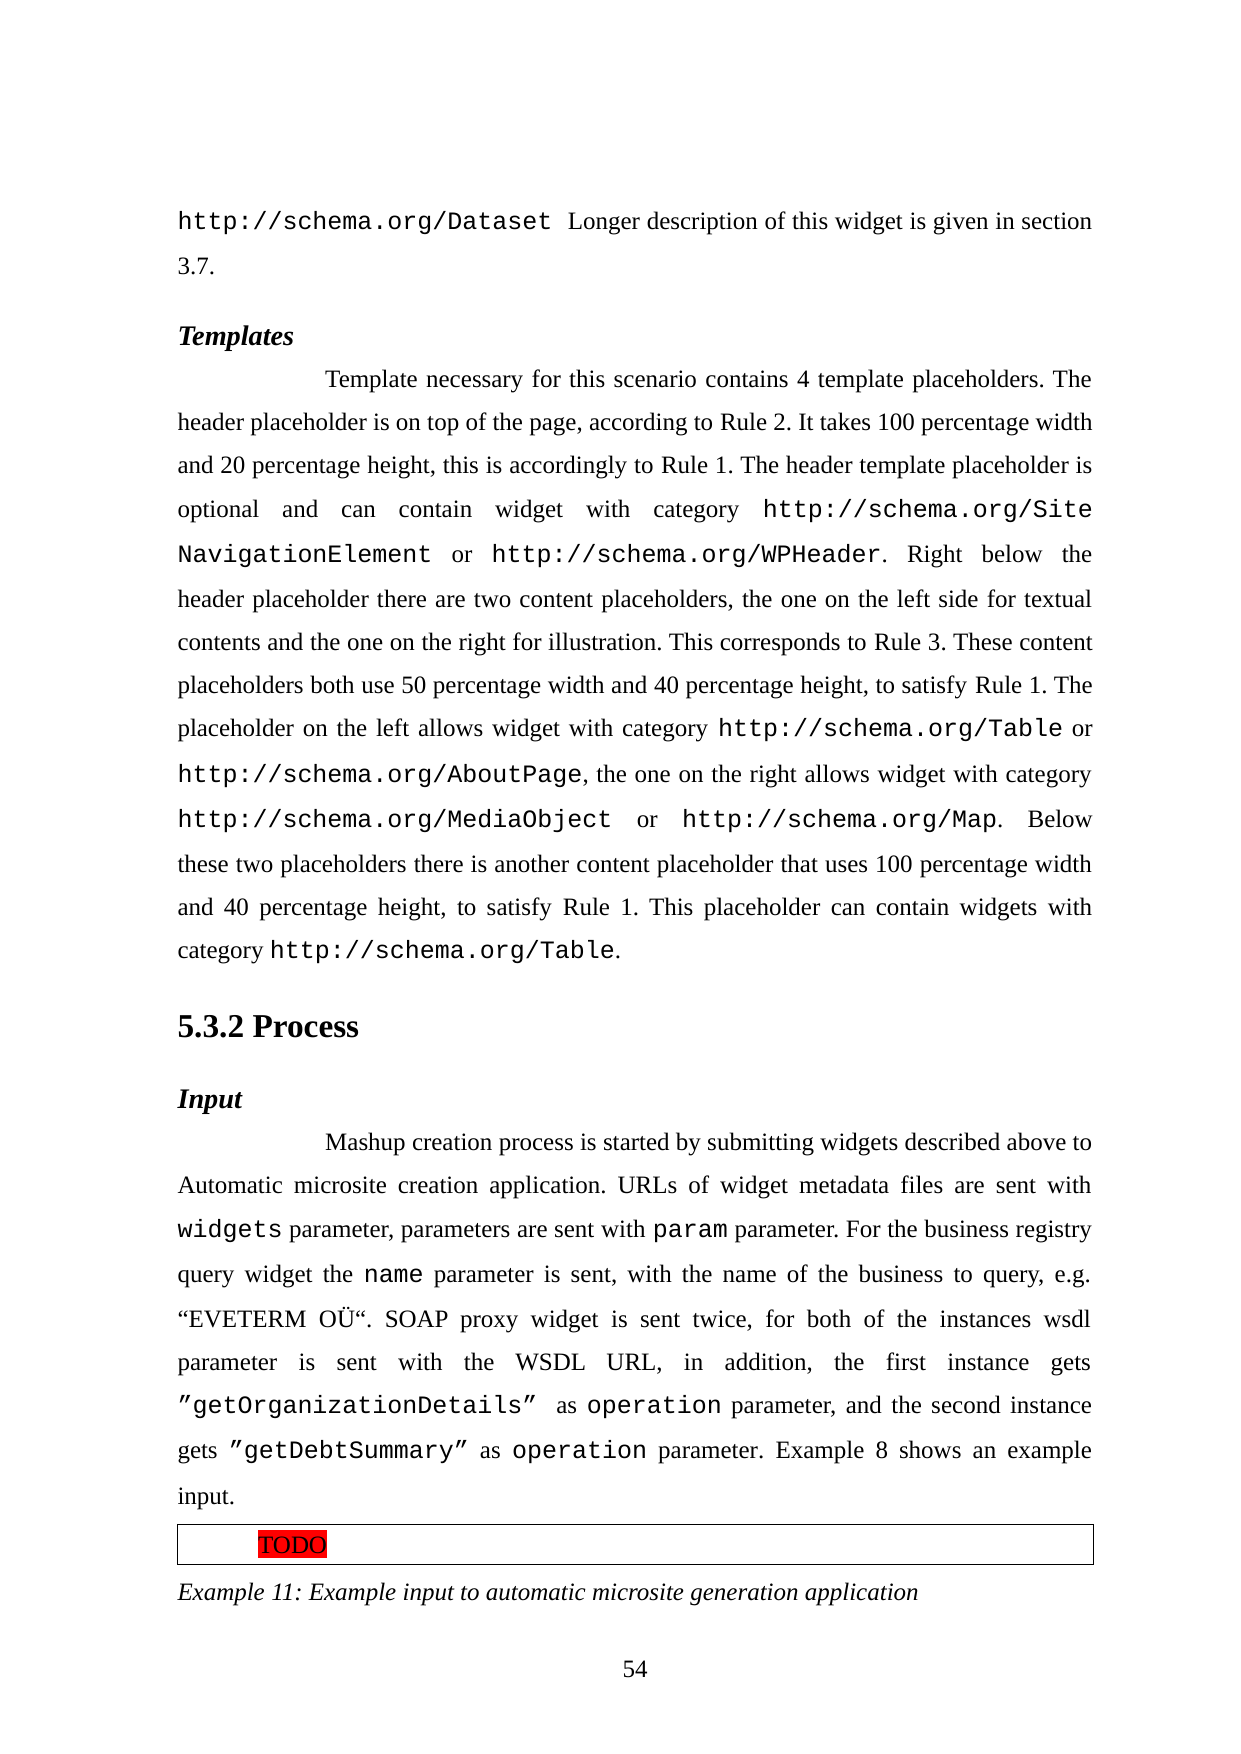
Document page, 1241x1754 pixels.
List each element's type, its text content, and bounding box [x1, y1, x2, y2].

subtitle Templates [177, 319, 1093, 352]
subtitle Process [177, 1007, 1093, 1045]
text Mashup creation process is started by submitting widgets described above to Automatic microsite creation application. URLs of widget metadata files are sent with widgets parameter, parameters are sent with param parameter. For the business registry query widget the name parameter is sent, with the name of the business to query, e.g. “EVETERM OÜ“. SOAP proxy widget is sent twice, for both of the instances wsdl parameter is sent with the WSDL URL, in addition, the first instance gets ”getOrganizationDetails” as operation parameter, and the second instance gets ”getDebtSummary” as operation parameter. Example 8 shows an example input. [177, 1127, 1093, 1509]
subtitle Input [177, 1082, 1093, 1115]
text Template necessary for this scenario contains 4 template placeholders. The header placeholder is on top of the page, according to Rule 2. It takes 100 percentage width and 20 percentage height, this is accordingly to Rule 1. The header template placeholder is optional and can contain widget with category http://schema.org/Site NavigationElement or http://schema.org/WPHeader. Right below the header placeholder there are two content placeholders, the one on the left side for textual contents and the one on the right for illustration. This corresponds to Rule 3. These content placeholders both use 50 percentage width and 40 percentage height, to satisfy Rule 1. The placeholder on the left allows widget with category http://schema.org/Table or http://schema.org/AboutPage, the one on the right allows widget with category http://schema.org/MediaObject or http://schema.org/Map. Below these two placeholders there is another content placeholder that uses 100 percentage width and 40 percentage height, to satisfy Rule 1. This placeholder can contain widgets with category http://schema.org/Table. [177, 364, 1093, 966]
text http://schema.org/Dataset Longer description of this widget is given in section 3.7. [177, 206, 1093, 280]
table_header TODO [178, 1525, 1093, 1564]
text Example 11: Example input to automatic microsite generation application [177, 1577, 1093, 1606]
